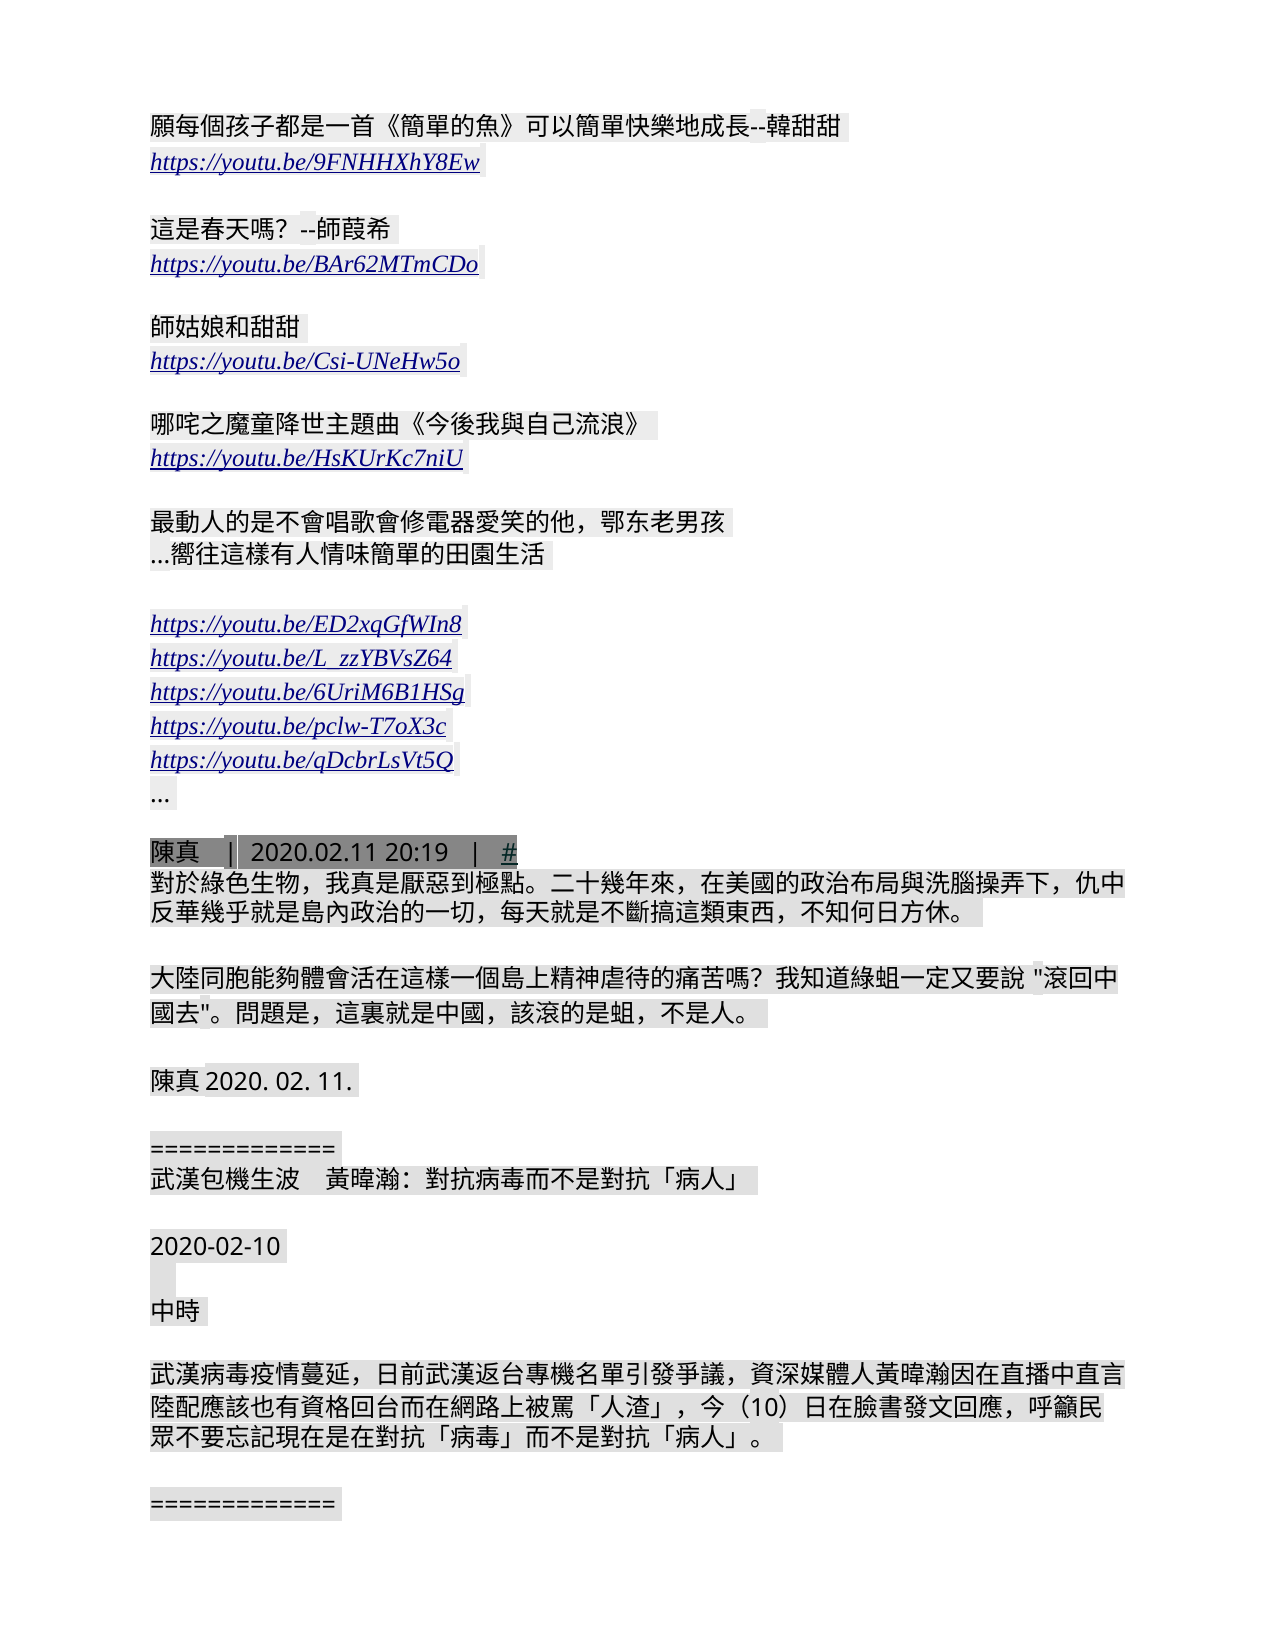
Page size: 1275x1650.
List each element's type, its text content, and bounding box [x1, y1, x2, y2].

text 對於綠色生物，我真是厭惡到極點。二十幾年來，在美國的政治布局與洗腦操弄下，仇中反華幾乎就是島內政治的一切，每天就是不斷搞這類東西，不知何日方休。 大陸同胞能夠體會活在這樣一個島上精神虐待的痛苦嗎？我知道綠蛆一定又要說 "滾回中國去"。問題是，這裏就是中國，該滾的是蛆，不是人。 陳真2020. 02. 11. ============= 武漢包機生波 黃暐瀚：對抗病毒而不是對抗「病人」 2020-02-10 中時 武漢病毒疫情蔓延，日前武漢返台專機名單引發爭議，資深媒體人黃暐瀚因在直播中直言陸配應該也有資格回台而在網路上被罵「人渣」，今（10）日在臉書發文回應，呼籲民眾不要忘記現在是在對抗「病毒」而不是對抗「病人」。 ============= [150, 869, 1125, 1555]
text 願每個孩子都是一首《簡單的魚》可以簡單快樂地成長--韓甜甜 https://youtu.be/9FNHHXhY8Ew 這是春天嗎？--師葭希 https://youtu.be/BAr62MTmCDo 師姑娘和甜甜 https://youtu.be/Csi-UNeHw5o 哪咤之魔童降世主題曲《今後我與自己流浪》 https://youtu.be/HsKUrKc7niU 最動人的是不會唱歌會修電器愛笑的他，鄂东老男孩 ...嚮往這樣有人情味簡單的田園生活 https://youtu.be/ED2xqGfWIn8 https://youtu.be/L_zzYBVsZ64 https://youtu.be/6UriM6B1HSg https://youtu.be/pclw-T7oX3c https://youtu.be/qDcbrLsVt5Q ... [150, 75, 1125, 810]
text 陳真 | 2020.02.11 20:19 | # [150, 835, 1125, 869]
